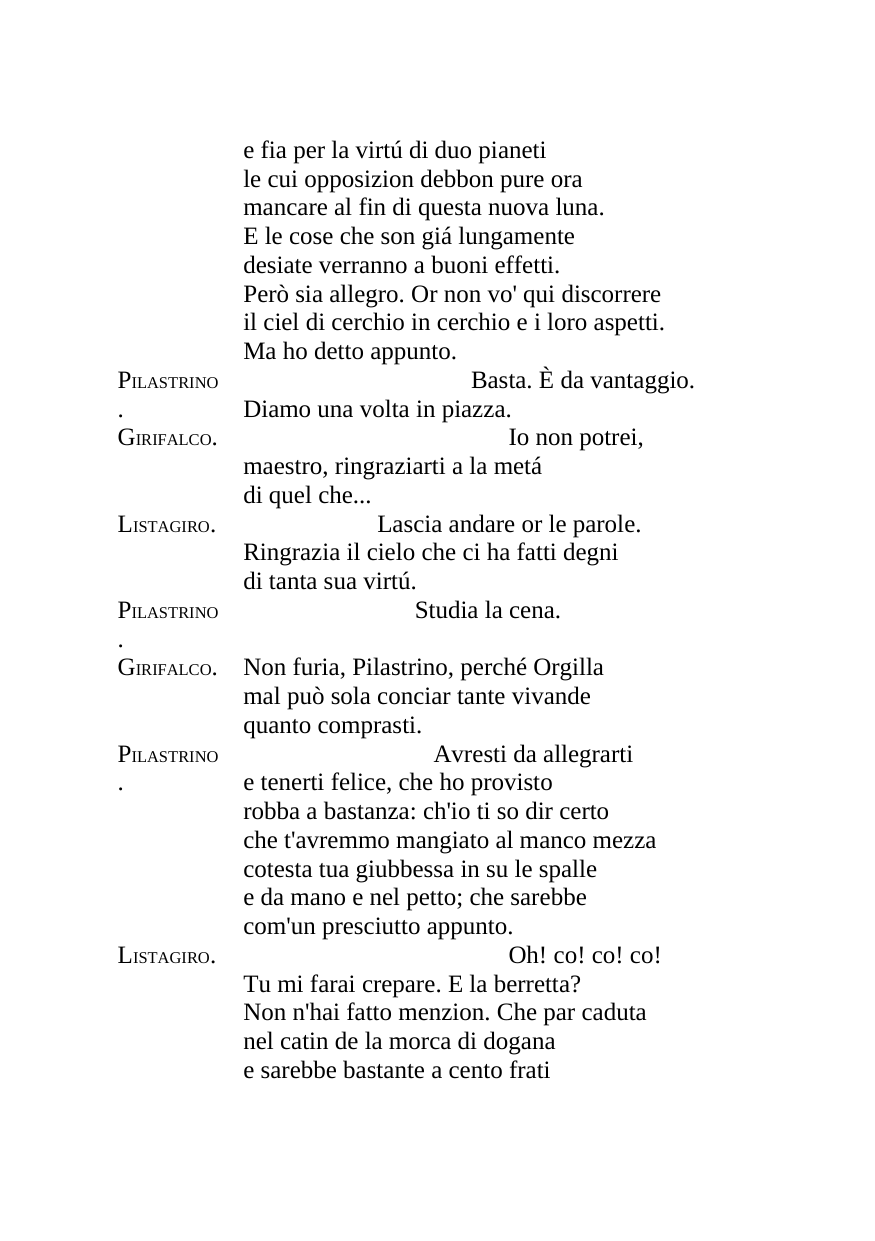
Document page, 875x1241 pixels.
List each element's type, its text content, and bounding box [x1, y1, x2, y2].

table_cell Pilastrino. [106, 739, 232, 940]
table_cell Non furia, Pilastrino, perché Orgilla mal può sola conciar tante vivande quanto comprasti. [232, 653, 768, 739]
table_cell Listagiro. [106, 940, 232, 1084]
table_cell Lascia andare or le parole. Ringrazia il cielo che ci ha fatti degni di tanta sua virtú. [232, 509, 768, 595]
table_cell Oh! co! co! co! Tu mi farai crepare. E la berretta? Non n'hai fatto menzion. Che par caduta nel catin de la morca di dogana e sarebbe bastante a cento frati [232, 940, 768, 1084]
table_cell [106, 135, 232, 365]
table_cell Avresti da allegrarti e tenerti felice, che ho provisto robba a bastanza: ch'io ti so dir certo che t'avremmo mangiato al manco mezza cotesta tua giubbessa in su le spalle e da mano e nel petto; che sarebbe com'un presciutto appunto. [232, 739, 768, 940]
table_cell Studia la cena. [232, 595, 768, 652]
table_cell Basta. È da vantaggio. Diamo una volta in piazza. [232, 365, 768, 422]
table_cell Io non potrei, maestro, ringraziarti a la metá di quel che... [232, 423, 768, 509]
table_cell Pilastrino. [106, 595, 232, 652]
table_cell Girifalco. [106, 653, 232, 739]
table_cell Pilastrino. [106, 365, 232, 422]
table_cell Listagiro. [106, 509, 232, 595]
table_cell Girifalco. [106, 423, 232, 509]
table_cell e fia per la virtú di duo pianeti le cui opposizion debbon pure ora mancare al fin di questa nuova luna. E le cose che son giá lungamente desiate verranno a buoni effetti. Però sia allegro. Or non vo' qui discorrere il ciel di cerchio in cerchio e i loro aspetti. Ma ho detto appunto. [232, 135, 768, 365]
